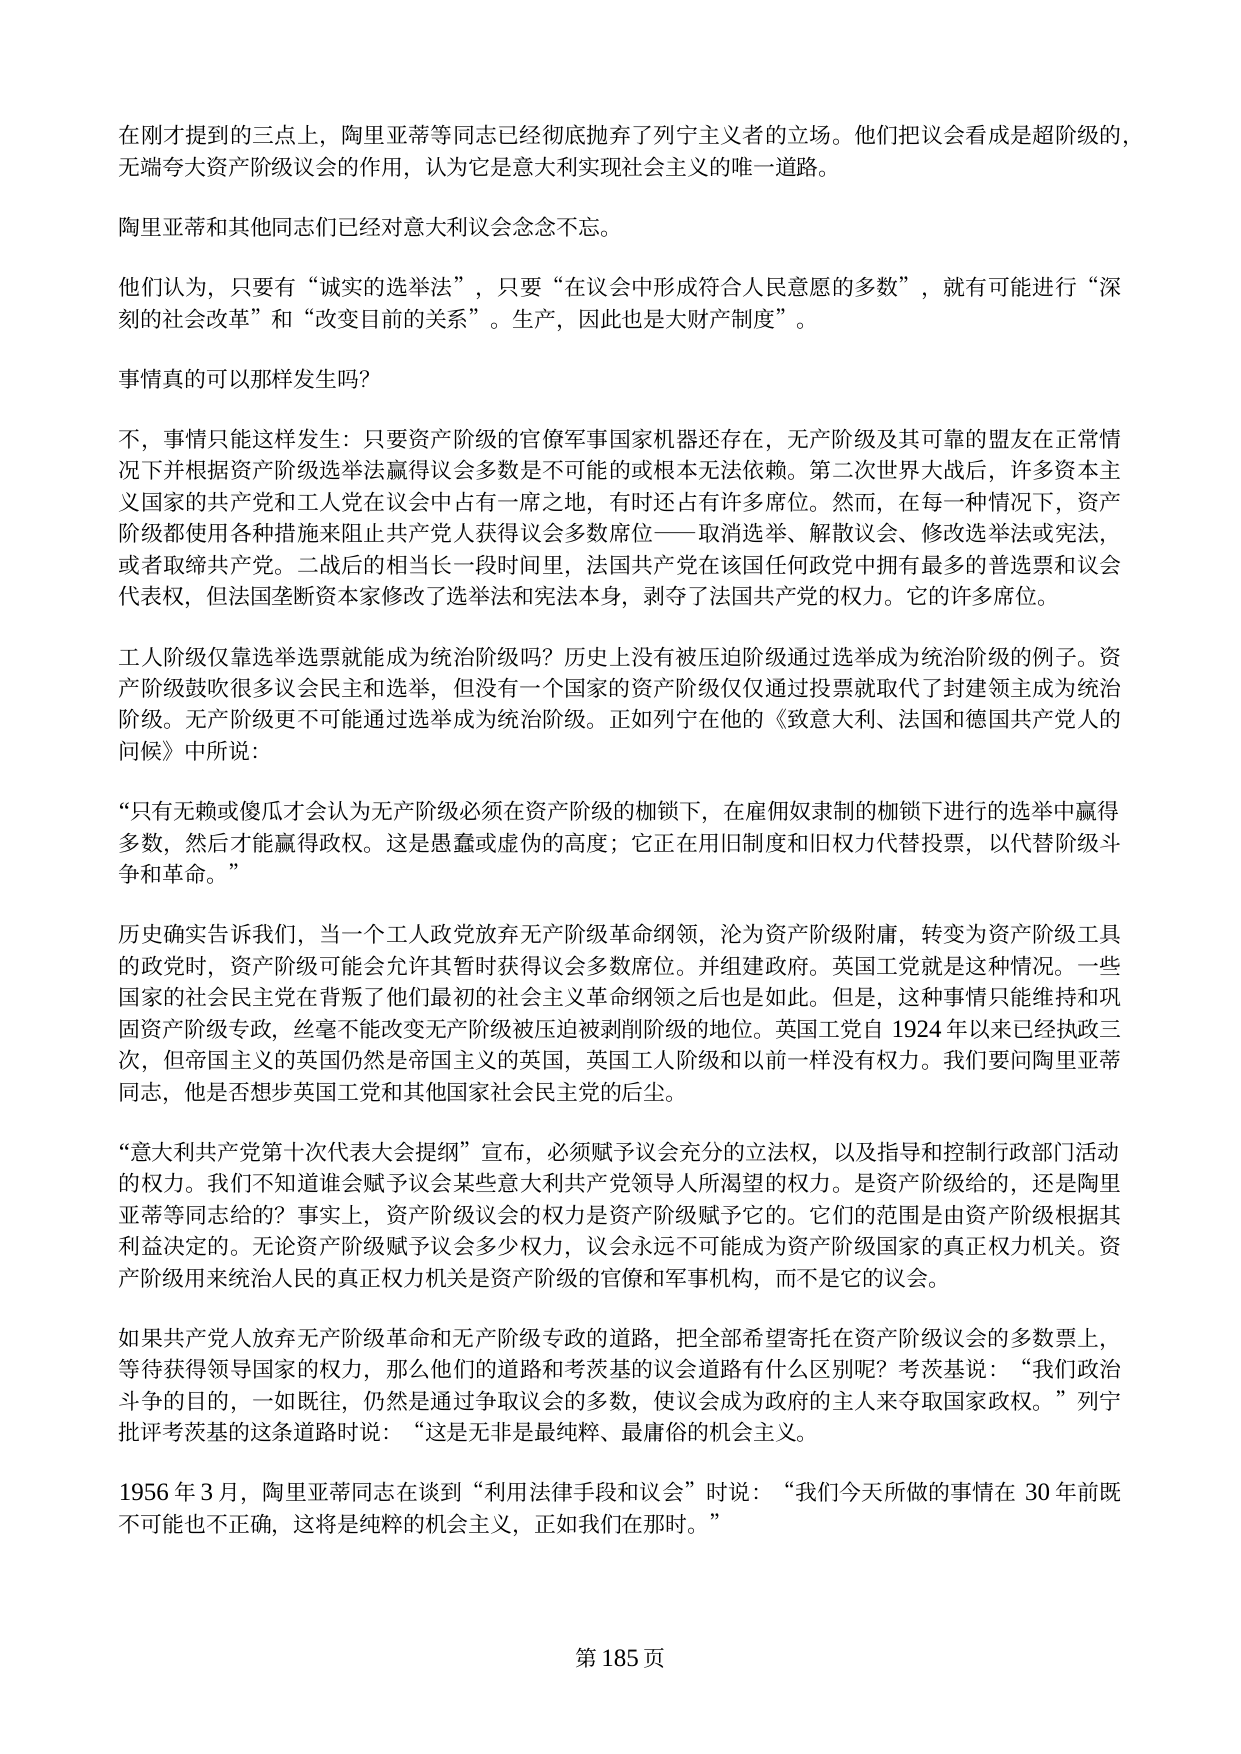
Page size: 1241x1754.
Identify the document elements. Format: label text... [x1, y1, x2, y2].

text 陶里亚蒂和其他同志们已经对意大利议会念念不忘。 [118, 210, 1122, 242]
text 历史确实告诉我们，当一个工人政党放弃无产阶级革命纲领，沦为资产阶级附庸，转变为资产阶级工具的政党时，资产阶级可能会允许其暂时获得议会多数席位。并组建政府。英国工党就是这种情况。一些国家的社会民主党在背叛了他们最初的社会主义革命纲领之后也是如此。但是，这种事情只能维持和巩固资产阶级专政，丝毫不能改变无产阶级被压迫被剥削阶级的地位。英国工党自1924年以来已经执政三次，但帝国主义的英国仍然是帝国主义的英国，英国工人阶级和以前一样没有权力。我们要问陶里亚蒂同志，他是否想步英国工党和其他国家社会民主党的后尘。 [118, 917, 1122, 1106]
text “意大利共产党第十次代表大会提纲”宣布，必须赋予议会充分的立法权，以及指导和控制行政部门活动的权力。我们不知道谁会赋予议会某些意大利共产党领导人所渴望的权力。是资产阶级给的，还是陶里亚蒂等同志给的？事实上，资产阶级议会的权力是资产阶级赋予它的。它们的范围是由资产阶级根据其利益决定的。无论资产阶级赋予议会多少权力，议会永远不可能成为资产阶级国家的真正权力机关。资产阶级用来统治人民的真正权力机关是资产阶级的官僚和军事机构，而不是它的议会。 [118, 1135, 1122, 1292]
text 如果共产党人放弃无产阶级革命和无产阶级专政的道路，把全部希望寄托在资产阶级议会的多数票上，等待获得领导国家的权力，那么他们的道路和考茨基的议会道路有什么区别呢？考茨基说：“我们政治斗争的目的，一如既往，仍然是通过争取议会的多数，使议会成为政府的主人来夺取国家政权。”列宁批评考茨基的这条道路时说：“这是无非是最纯粹、最庸俗的机会主义。 [118, 1321, 1122, 1447]
text 不，事情只能这样发生：只要资产阶级的官僚军事国家机器还存在，无产阶级及其可靠的盟友在正常情况下并根据资产阶级选举法赢得议会多数是不可能的或根本无法依赖。第二次世界大战后，许多资本主义国家的共产党和工人党在议会中占有一席之地，有时还占有许多席位。然而，在每一种情况下，资产阶级都使用各种措施来阻止共产党人获得议会多数席位——取消选举、解散议会、修改选举法或宪法，或者取缔共产党。二战后的相当长一段时间里，法国共产党在该国任何政党中拥有最多的普选票和议会代表权，但法国垄断资本家修改了选举法和宪法本身，剥夺了法国共产党的权力。它的许多席位。 [118, 422, 1122, 611]
text 工人阶级仅靠选举选票就能成为统治阶级吗？历史上没有被压迫阶级通过选举成为统治阶级的例子。资产阶级鼓吹很多议会民主和选举，但没有一个国家的资产阶级仅仅通过投票就取代了封建领主成为统治阶级。无产阶级更不可能通过选举成为统治阶级。正如列宁在他的《致意大利、法国和德国共产党人的问候》中所说： [118, 640, 1122, 766]
text “只有无赖或傻瓜才会认为无产阶级必须在资产阶级的枷锁下，在雇佣奴隶制的枷锁下进行的选举中赢得多数，然后才能赢得政权。这是愚蠢或虚伪的高度；它正在用旧制度和旧权力代替投票，以代替阶级斗争和革命。” [118, 794, 1122, 889]
text 1956年3月，陶里亚蒂同志在谈到“利用法律手段和议会”时说：“我们今天所做的事情在30年前既不可能也不正确，这将是纯粹的机会主义，正如我们在那时。” [118, 1476, 1122, 1538]
text 事情真的可以那样发生吗？ [118, 362, 1122, 393]
text 他们认为，只要有“诚实的选举法”，只要“在议会中形成符合人民意愿的多数”，就有可能进行“深刻的社会改革”和“改变目前的关系”。生产，因此也是大财产制度”。 [118, 270, 1122, 333]
text 在刚才提到的三点上，陶里亚蒂等同志已经彻底抛弃了列宁主义者的立场。他们把议会看成是超阶级的，无端夸大资产阶级议会的作用，认为它是意大利实现社会主义的唯一道路。 [118, 118, 1122, 181]
